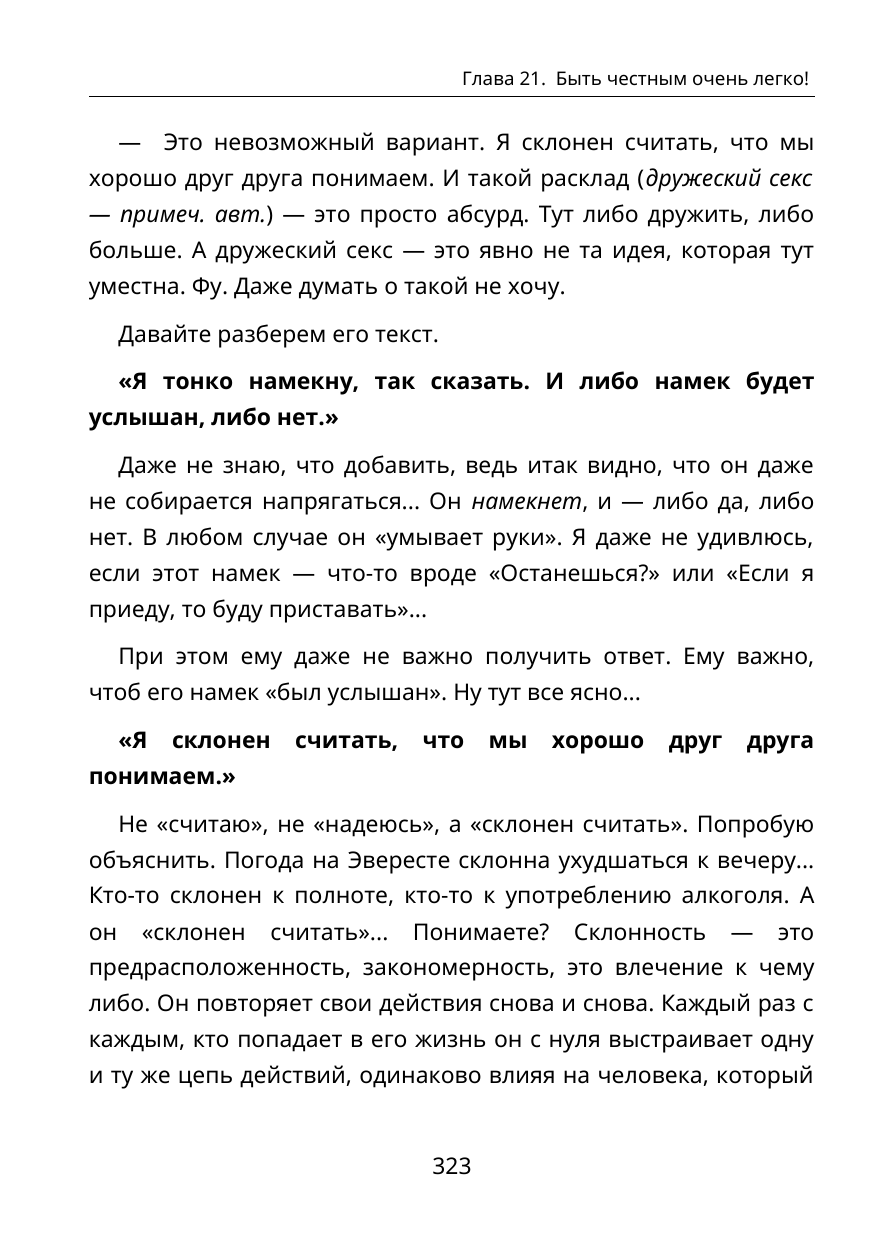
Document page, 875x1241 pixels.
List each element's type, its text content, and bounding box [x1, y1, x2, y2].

text Даже не знаю, что добавить, ведь итак видно, что он даже не собирается напрягаться... Он намекнет, и — либо да, либо нет. В любом случае он «умывает руки». Я даже не удивлюсь, если этот намек — что-то вроде «Останешься?» или «Если я приеду, то буду приставать»... [88, 449, 815, 624]
text Не «считаю», не «надеюсь», а «склонен считать». Попробую объяснить. Погода на Эвересте склонна ухудшаться к вечеру... Кто-то склонен к полноте, кто-то к употреблению алкоголя. А он «склонен считать»... Понимаете? Склонность — это предрасположенность, закономерность, это влечение к чему либо. Он повторяет свои действия снова и снова. Каждый раз с каждым, кто попадает в его жизнь он с нуля выстраивает одну и ту же цепь действий, одинаково влияя на человека, который [88, 808, 815, 1090]
list Это невозможный вариант. Я склонен считать, что мы хорошо друг друга понимаем. И такой расклад (дружеский секс — примеч. авт.) — это просто абсурд. Тут либо дружить, либо больше. А дружеский секс — это явно не та идея, которая тут уместна. Фу. Даже думать о такой не хочу. [88, 126, 815, 301]
text При этом ему даже не важно получить ответ. Ему важно, чтоб его намек «был услышан». Ну тут все ясно... [88, 640, 815, 707]
text «Я тонко намекну, так сказать. И либо намек будет услышан, либо нет.» [88, 365, 815, 432]
text Давайте разберем его текст. [88, 317, 815, 349]
text «Я склонен считать, что мы хорошо друг друга понимаем.» [88, 724, 815, 791]
